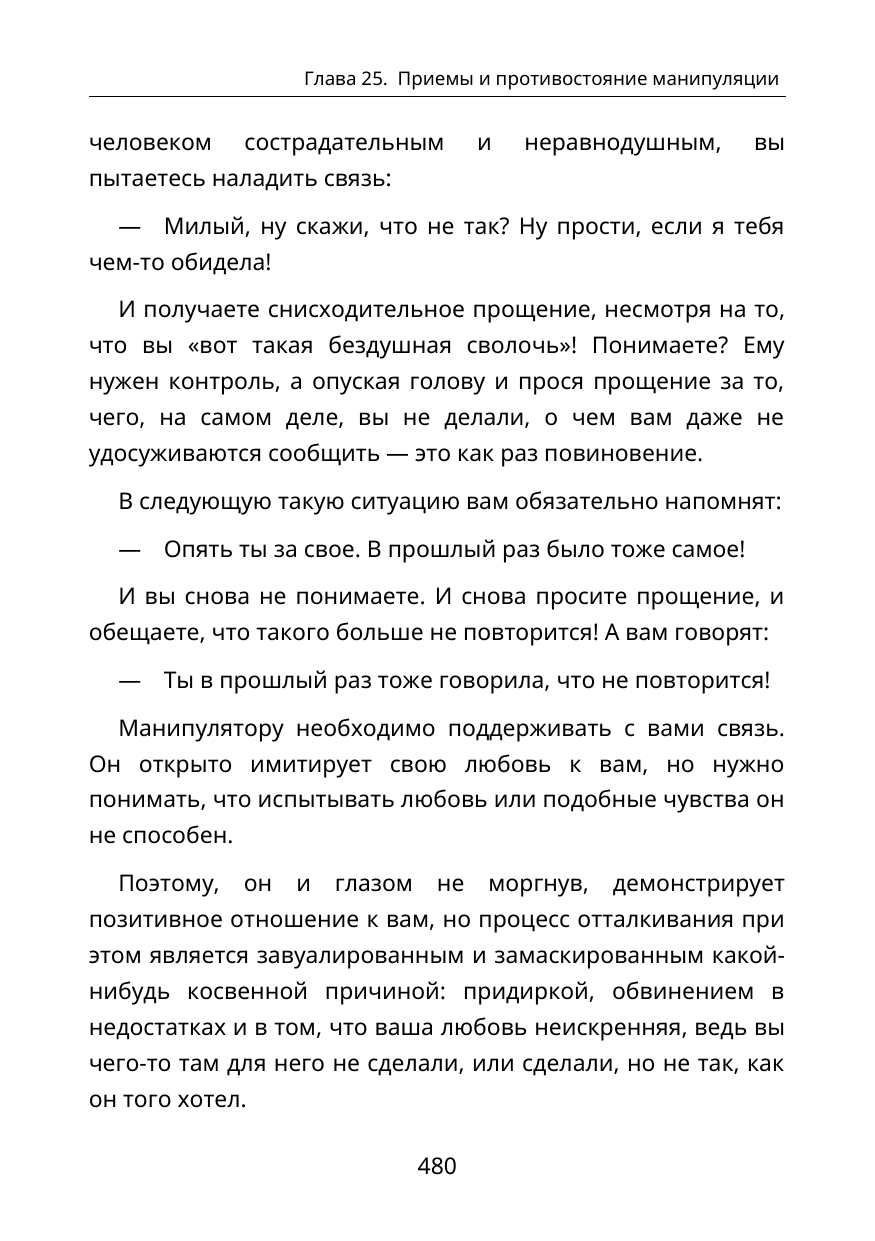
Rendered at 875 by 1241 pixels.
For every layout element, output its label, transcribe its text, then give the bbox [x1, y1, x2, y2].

list Опять ты за свое. В прошлый раз было тоже самое! [88, 532, 786, 564]
text В следующую такую ситуацию вам обязательно напомнят: [88, 485, 786, 516]
text Манипулятору необходимо поддерживать с вами связь. Он открыто имитирует свою любовь к вам, но нужно понимать, что испытывать любовь или подобные чувства он не способен. [88, 712, 786, 851]
list Ты в прошлый раз тоже говорила, что не повторится! [88, 664, 786, 695]
list Милый, ну скажи, что не так? Ну прости, если я тебя чем-то обидела! [88, 210, 786, 277]
text И вы снова не понимаете. И снова просите прощение, и обещаете, что такого больше не повторится! А вам говорят: [88, 580, 786, 647]
text И получаете снисходительное прощение, несмотря на то, что вы «вот такая бездушная сволочь»! Понимаете? Ему нужен контроль, а опуская голову и прося прощение за то, чего, на самом деле, вы не делали, о чем вам даже не удосуживаются сообщить — это как раз повиновение. [88, 293, 786, 468]
text человеком сострадательным и неравнодушным, вы пытаетесь наладить связь: [88, 126, 786, 193]
text Поэтому, он и глазом не моргнув, демонстрирует позитивное отношение к вам, но процесс отталкивания при этом является завуалированным и замаскированным какой-нибудь косвенной причиной: придиркой, обвинением в недостатках и в том, что ваша любовь неискренняя, ведь вы чего-то там для него не сделали, или сделали, но не так, как он того хотел. [88, 867, 786, 1114]
